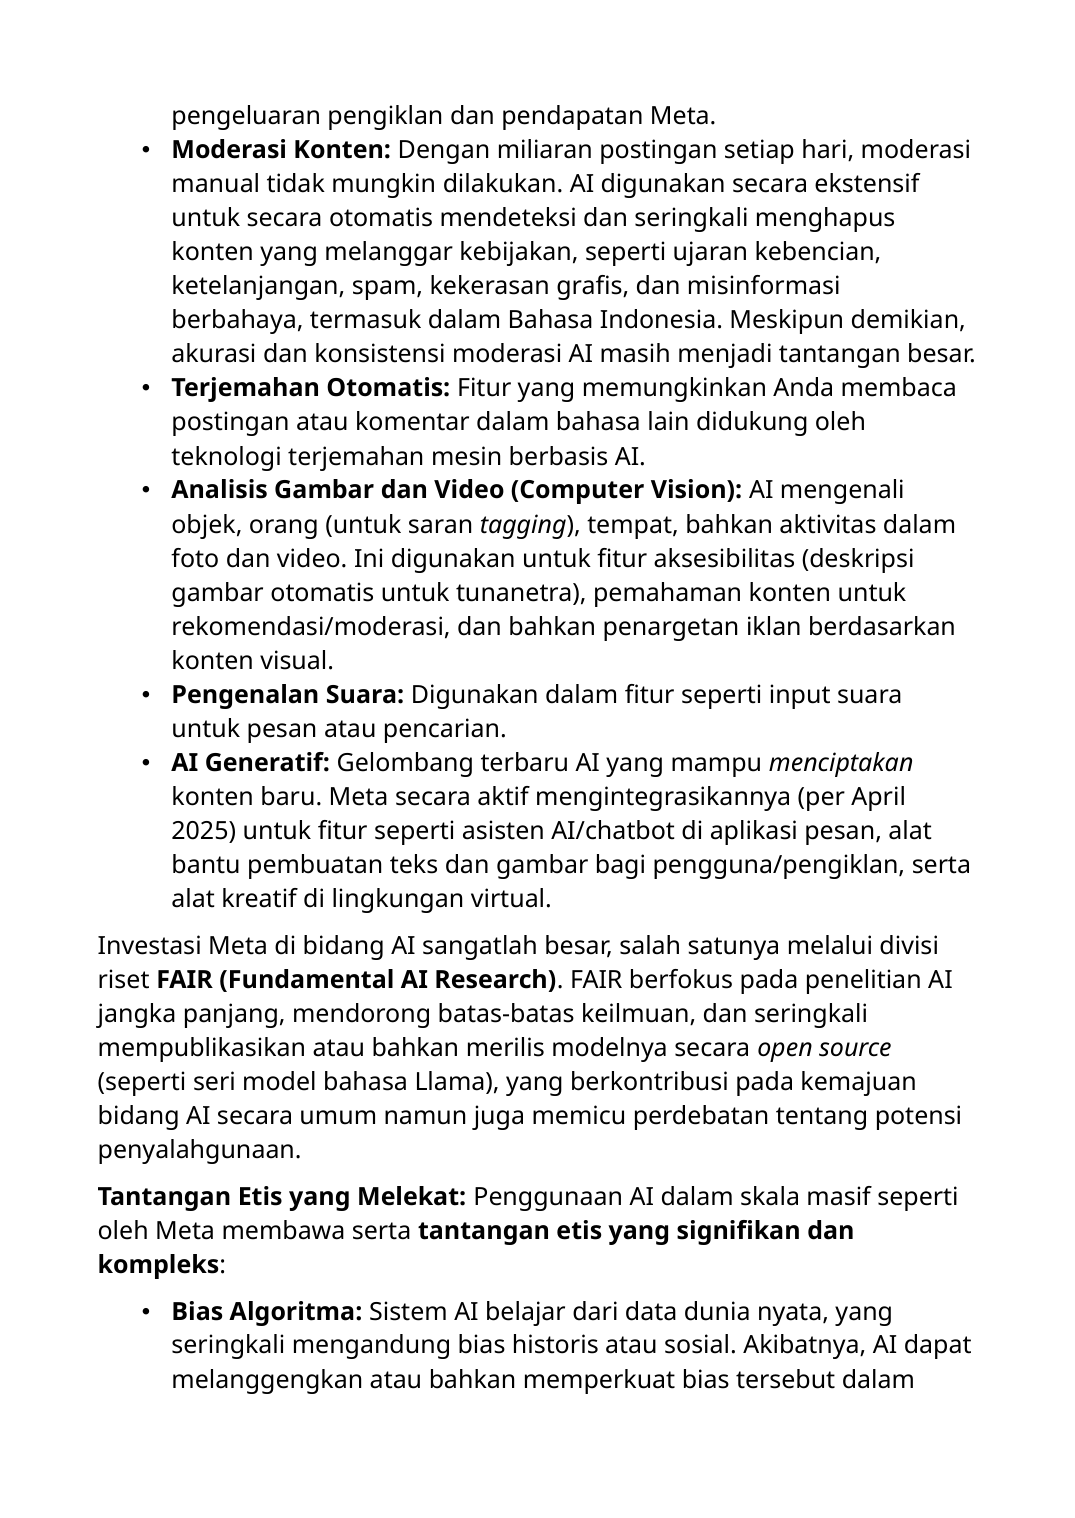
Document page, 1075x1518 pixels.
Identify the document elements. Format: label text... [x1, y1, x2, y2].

text Investasi Meta di bidang AI sangatlah besar, salah satunya melalui divisi riset FAIR (Fundamental AI Research). FAIR berfokus pada penelitian AI jangka panjang, mendorong batas-batas keilmuan, dan seringkali mempublikasikan atau bahkan merilis modelnya secara open source (seperti seri model bahasa Llama), yang berkontribusi pada kemajuan bidang AI secara umum namun juga memicu perdebatan tentang potensi penyalahgunaan. [97, 927, 977, 1166]
list Bias Algoritma: Sistem AI belajar dari data dunia nyata, yang seringkali mengandung bias historis atau sosial. Akibatnya, AI dapat melanggengkan atau bahkan memperkuat bias tersebut dalam [142, 1293, 977, 1395]
list Pengenalan Suara: Digunakan dalam fitur seperti input suara untuk pesan atau pencarian. [142, 677, 977, 745]
list Terjemahan Otomatis: Fitur yang memungkinkan Anda membaca postingan atau komentar dalam bahasa lain didukung oleh teknologi terjemahan mesin berbasis AI. [142, 370, 977, 472]
list pengeluaran pengiklan dan pendapatan Meta. [142, 97, 977, 132]
list AI Generatif: Gelombang terbaru AI yang mampu menciptakan konten baru. Meta secara aktif mengintegrasikannya (per April 2025) untuk fitur seperti asisten AI/chatbot di aplikasi pesan, alat bantu pembuatan teks dan gambar bagi pengguna/pengiklan, serta alat kreatif di lingkungan virtual. [142, 745, 977, 915]
list Moderasi Konten: Dengan miliaran postingan setiap hari, moderasi manual tidak mungkin dilakukan. AI digunakan secara ekstensif untuk secara otomatis mendeteksi dan seringkali menghapus konten yang melanggar kebijakan, seperti ujaran kebencian, ketelanjangan, spam, kekerasan grafis, dan misinformasi berbahaya, termasuk dalam Bahasa Indonesia. Meskipun demikian, akurasi dan konsistensi moderasi AI masih menjadi tantangan besar. [142, 132, 977, 370]
text Tantangan Etis yang Melekat: Penggunaan AI dalam skala masif seperti oleh Meta membawa serta tantangan etis yang signifikan dan kompleks: [97, 1178, 977, 1281]
list Analisis Gambar dan Video (Computer Vision): AI mengenali objek, orang (untuk saran tagging), tempat, bahkan aktivitas dalam foto dan video. Ini digunakan untuk fitur aksesibilitas (deskripsi gambar otomatis untuk tunanetra), pemahaman konten untuk rekomendasi/moderasi, dan bahkan penargetan iklan berdasarkan konten visual. [142, 472, 977, 677]
